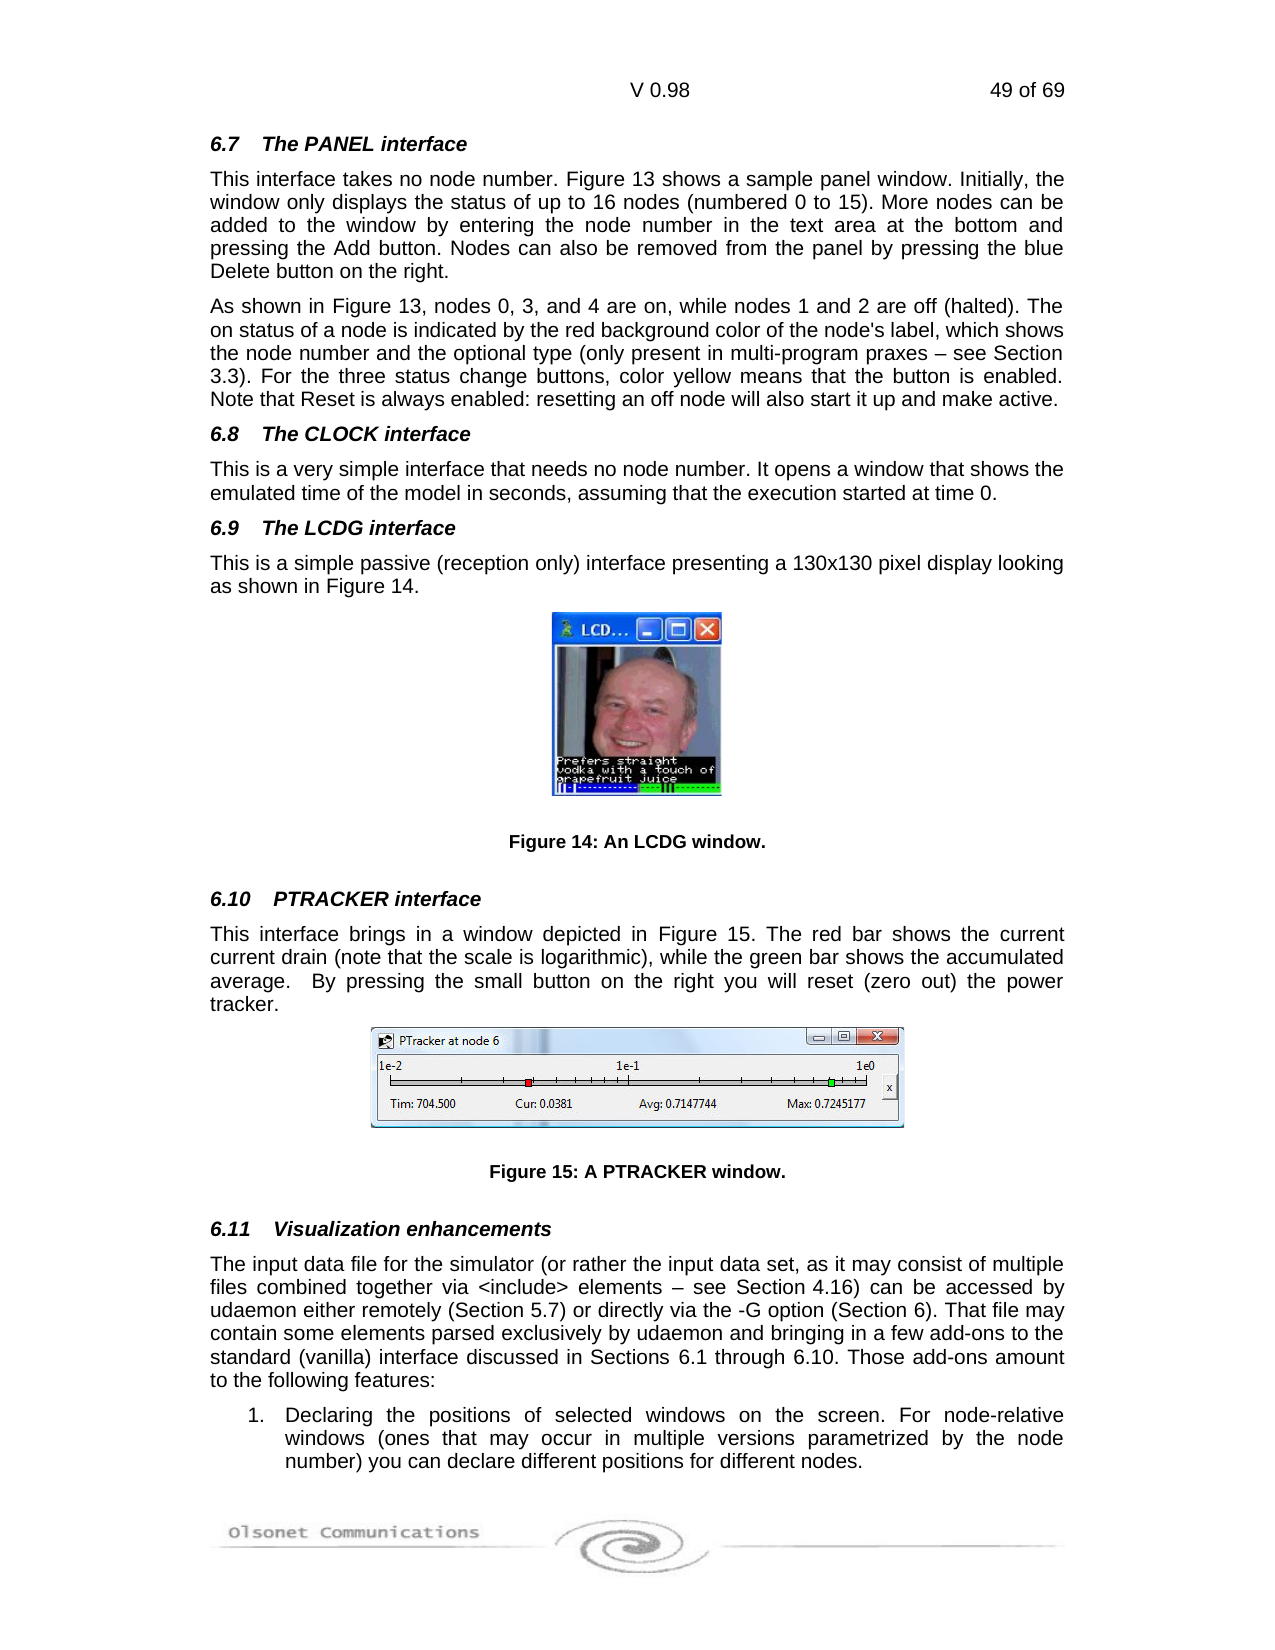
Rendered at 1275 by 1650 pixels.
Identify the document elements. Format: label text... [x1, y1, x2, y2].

list Declaring the positions of selected windows on the screen. For node-relative windows (ones that may occur in multiple versions parametrized by the node number) you can declare different positions for different nodes. [247, 1403, 1065, 1473]
picture [370, 1027, 905, 1128]
subtitle The PANEL interface [210, 132, 1065, 155]
text This is a very simple interface that needs no node number. It opens a window that shows the emulated time of the model in seconds, assuming that the execution started at time 0. [210, 458, 1065, 504]
text The input data file for the simulator (or rather the input data set, as it may consist of multiple files combined together via <include> elements – see Section 4.16) can be accessed by udaemon either remotely (Section 5.7) or directly via the -G option (Section 6). That file may contain some elements parsed exclusively by udaemon and bringing in a few add-ons to the standard (vanilla) interface discussed in Sections 6.1 through 6.10. Those add-ons amount to the following features: [210, 1252, 1065, 1392]
subtitle Visualization enhancements [210, 1217, 1065, 1241]
text This interface brings in a window depicted in Figure 15. The red bar shows the current current drain (note that the scale is logarithmic), while the green bar shows the accumulated average. By pressing the small button on the right you will reset (zero out) the power tracker. [210, 923, 1065, 1016]
text Figure 14: An LCDG window. [453, 832, 822, 853]
picture [210, 1504, 1065, 1596]
subtitle The CLOCK interface [210, 423, 1065, 446]
picture [551, 612, 722, 796]
text This interface takes no node number. Figure 13 shows a sample panel window. Initially, the window only displays the status of up to 16 nodes (numbered 0 to 15). More nodes can be added to the window by entering the node number in the text area at the bottom and pressing the Add button. Nodes can also be removed from the panel by pressing the blue Delete button on the right. [210, 167, 1065, 283]
subtitle The LCDG interface [210, 516, 1065, 539]
subtitle PTRACKER interface [210, 888, 1065, 911]
text [453, 612, 822, 832]
text As shown in Figure 13, nodes 0, 3, and 4 are on, while nodes 1 and 2 are off (halted). The on status of a node is indicated by the red background color of the node's label, which shows the node number and the optional type (only present in multi-program praxes – see Section 3.3). For the three status change buttons, color yellow means that the button is enabled. Note that Reset is always enabled: resetting an off node will also start it up and make active. [210, 295, 1065, 411]
text Figure 15: A PTRACKER window. [371, 1161, 904, 1182]
text This is a simple passive (reception only) interface presenting a 130x130 pixel display looking as shown in Figure 14. [210, 551, 1065, 598]
